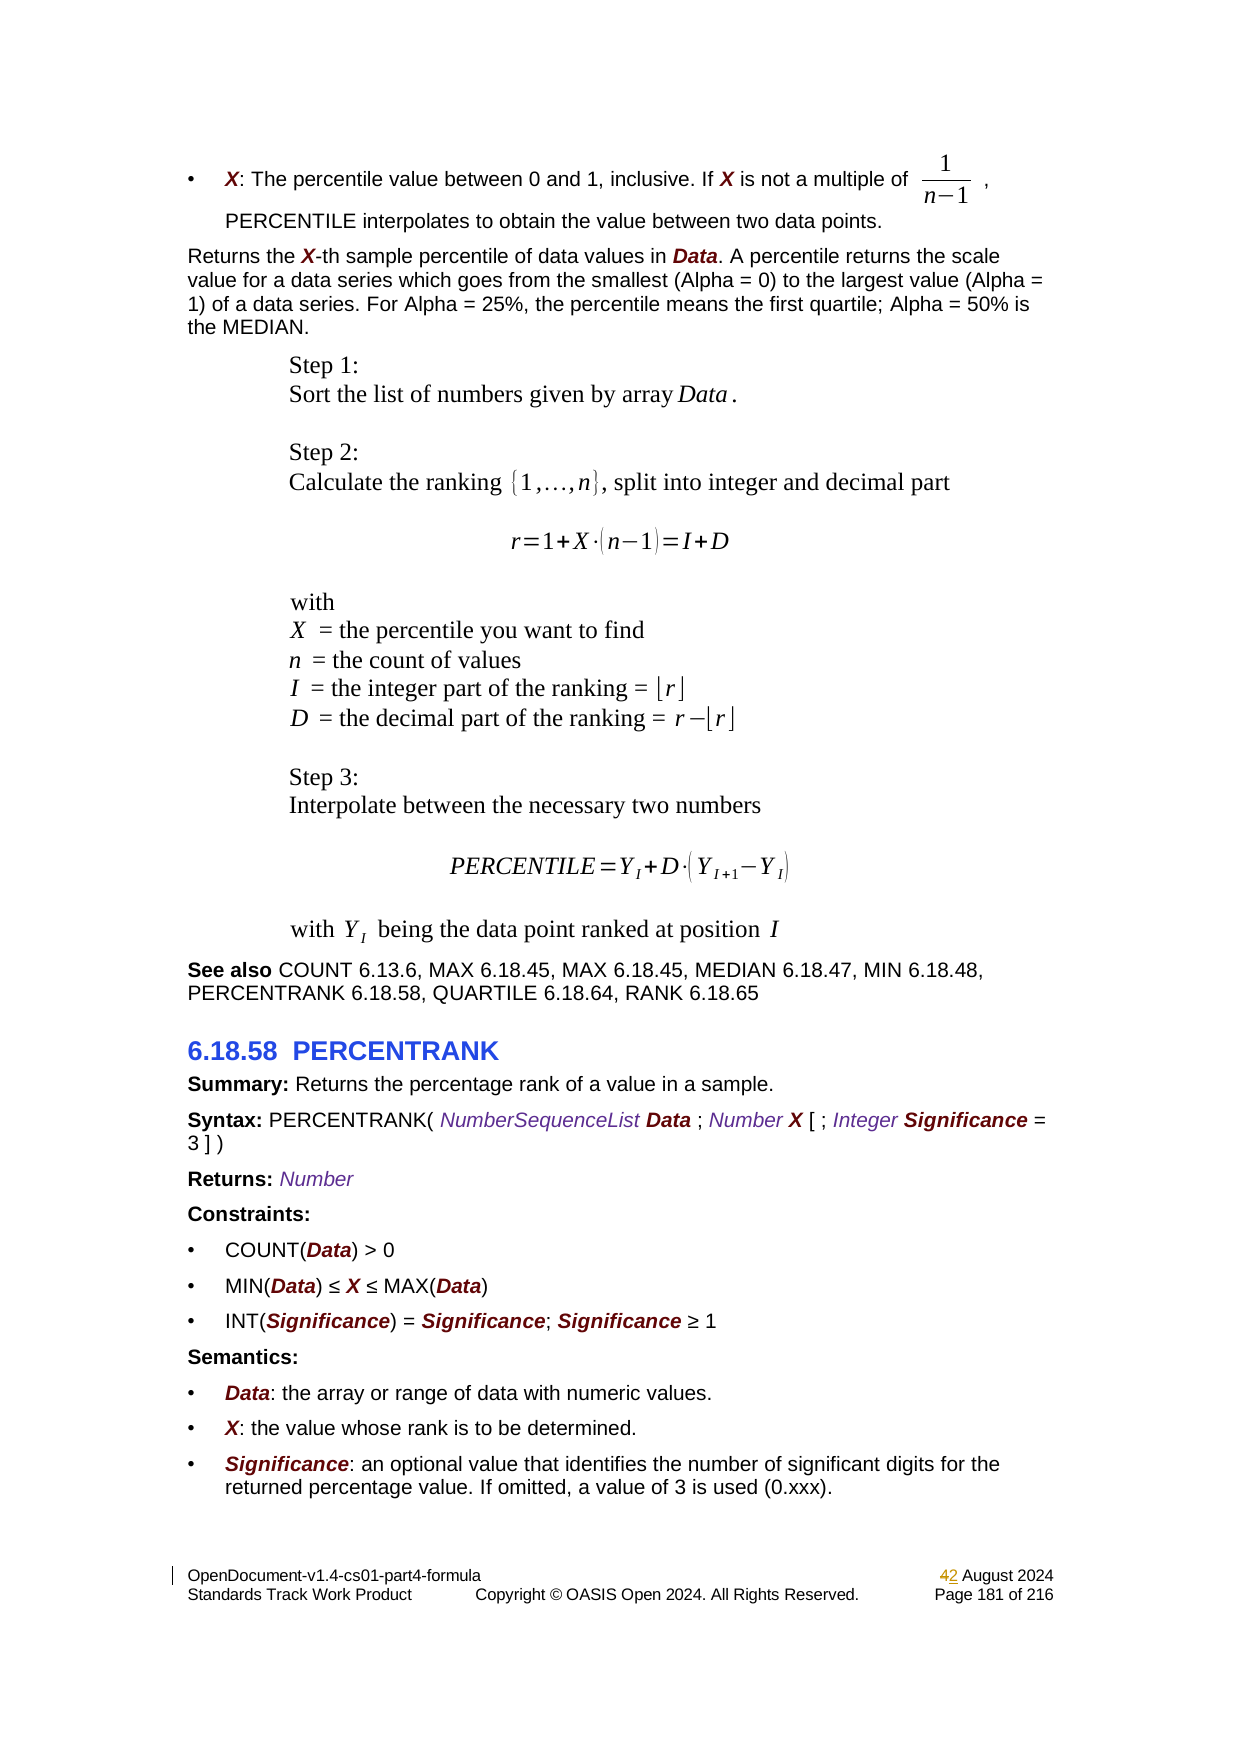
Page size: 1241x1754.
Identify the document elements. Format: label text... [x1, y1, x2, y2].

text Returns: Number [187, 1167, 1053, 1191]
text See also COUNT 6.13.6, MAX 6.18.45, MAX 6.18.45, MEDIAN 6.18.47, MIN 6.18.48, PERCENTRANK 6.18.58, QUARTILE 6.18.64, RANK 6.18.65 [187, 958, 1053, 1005]
list MIN(Data) ≤ X ≤ MAX(Data) [187, 1274, 1053, 1298]
list Significance: an optional value that identifies the number of significant digits for the returned percentage value. If omitted, a value of 3 is used (0.xxx). [187, 1452, 1053, 1499]
text Syntax: PERCENTRANK( NumberSequenceList Data ; Number X [ ; Integer Significance = 3 ] ) [187, 1108, 1053, 1155]
text Summary: Returns the percentage rank of a value in a sample. [187, 1072, 1053, 1096]
list X: The percentile value between 0 and 1, inclusive. If X is not a multiple of , PERCENTILE interpolates to obtain the value between two data points. [187, 150, 1053, 233]
list INT(Significance) = Significance; Significance ≥ 1 [187, 1310, 1053, 1333]
text Constraints: [187, 1203, 1053, 1226]
list Data: the array or range of data with numeric values. [187, 1381, 1053, 1404]
list COUNT(Data) > 0 [187, 1238, 1053, 1262]
list X: the value whose rank is to be determined. [187, 1417, 1053, 1440]
text Returns the X-th sample percentile of data values in Data. A percentile returns the scale value for a data series which goes from the smallest (Alpha = 0) to the largest value (Alpha = 1) of a data series. For Alpha = 25%, the percentile means the first quartile; Alpha = 50% is the MEDIAN. [187, 245, 1053, 339]
text Semantics: [187, 1345, 1053, 1369]
subtitle PERCENTRANK [187, 1036, 1053, 1066]
